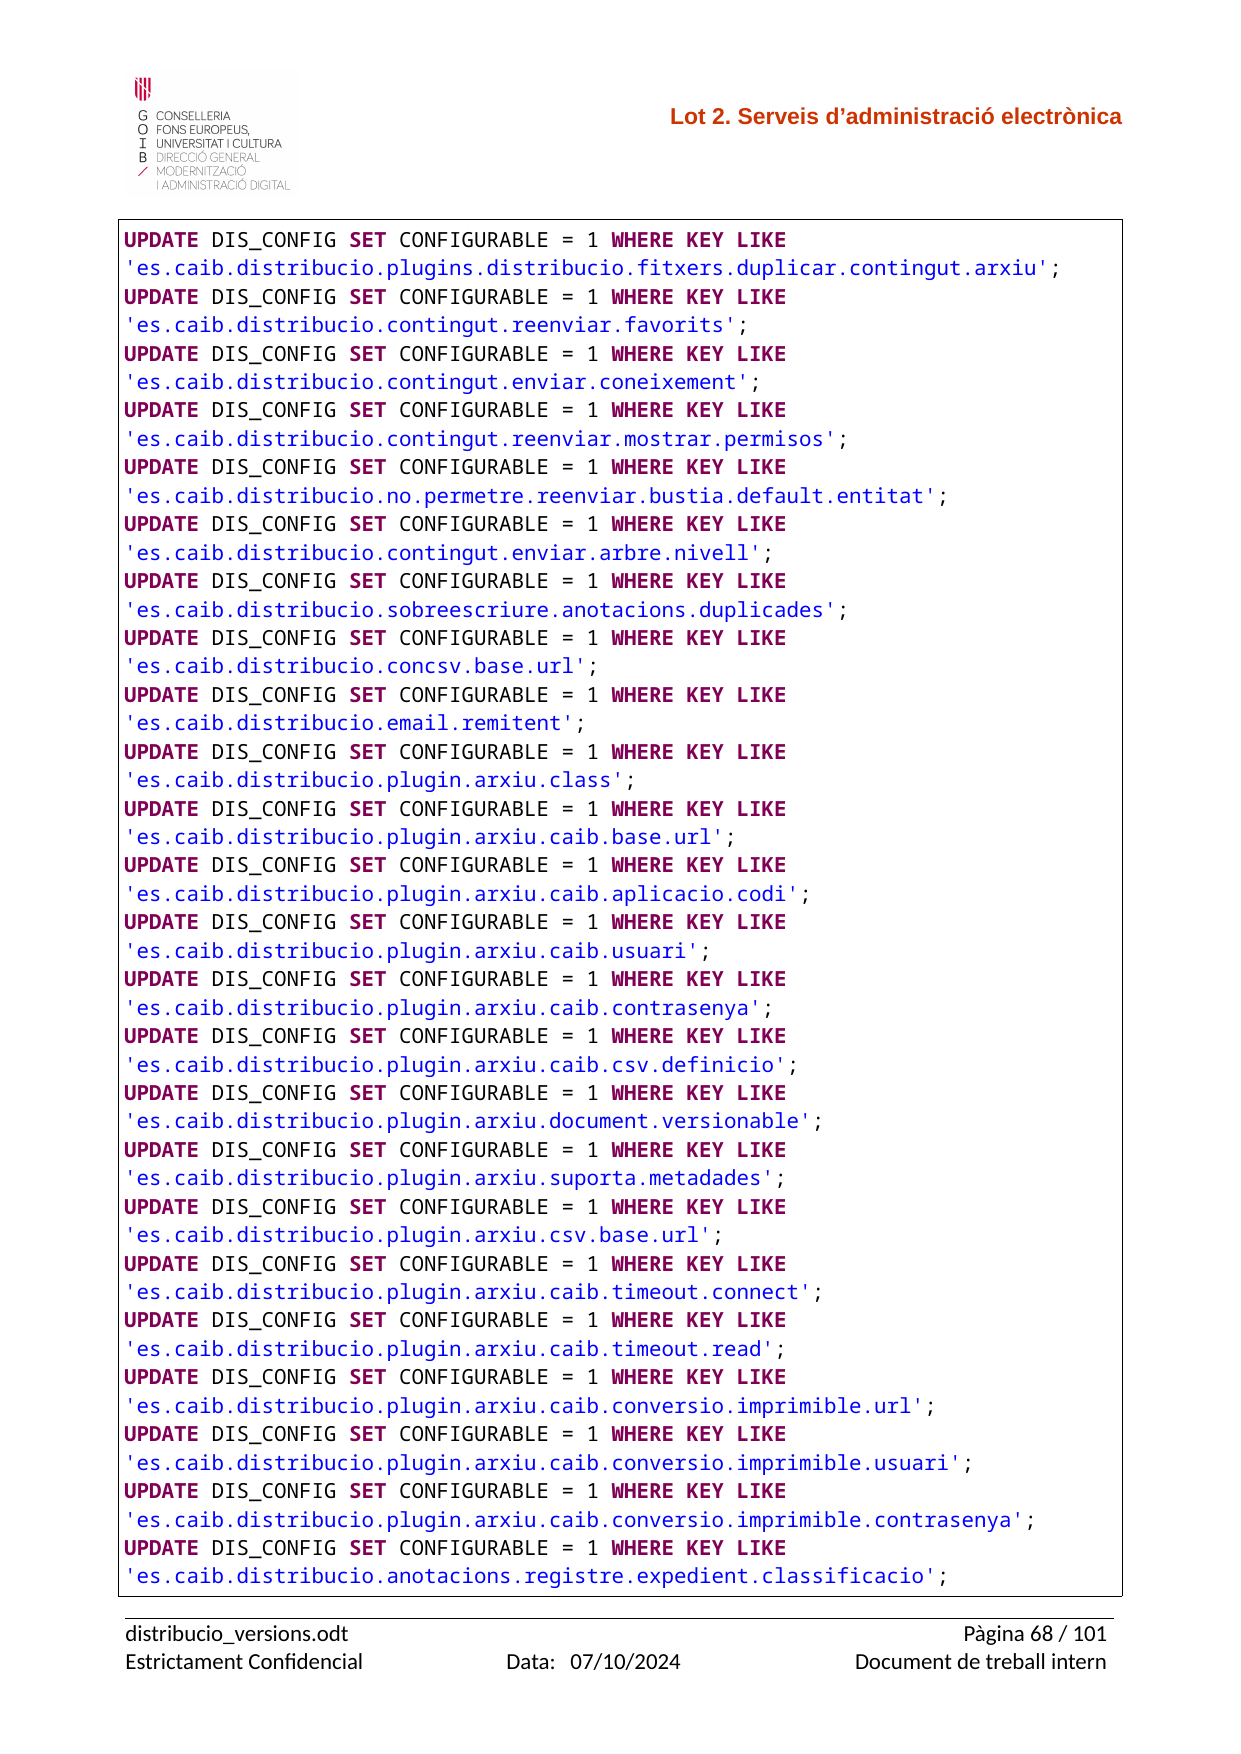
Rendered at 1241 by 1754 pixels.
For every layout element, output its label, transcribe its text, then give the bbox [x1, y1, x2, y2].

picture [126, 70, 299, 197]
table_header UPDATE DIS_CONFIG SET CONFIGURABLE = 1 WHERE KEY LIKE 'es.caib.distribucio.plugins.distribucio.fitxers.duplicar.contingut.arxiu'; UPDATE DIS_CONFIG SET CONFIGURABLE = 1 WHERE KEY LIKE 'es.caib.distribucio.contingut.reenviar.favorits'; UPDATE DIS_CONFIG SET CONFIGURABLE = 1 WHERE KEY LIKE 'es.caib.distribucio.contingut.enviar.coneixement'; UPDATE DIS_CONFIG SET CONFIGURABLE = 1 WHERE KEY LIKE 'es.caib.distribucio.contingut.reenviar.mostrar.permisos'; UPDATE DIS_CONFIG SET CONFIGURABLE = 1 WHERE KEY LIKE 'es.caib.distribucio.no.permetre.reenviar.bustia.default.entitat'; UPDATE DIS_CONFIG SET CONFIGURABLE = 1 WHERE KEY LIKE 'es.caib.distribucio.contingut.enviar.arbre.nivell'; UPDATE DIS_CONFIG SET CONFIGURABLE = 1 WHERE KEY LIKE 'es.caib.distribucio.sobreescriure.anotacions.duplicades'; UPDATE DIS_CONFIG SET CONFIGURABLE = 1 WHERE KEY LIKE 'es.caib.distribucio.concsv.base.url'; UPDATE DIS_CONFIG SET CONFIGURABLE = 1 WHERE KEY LIKE 'es.caib.distribucio.email.remitent'; UPDATE DIS_CONFIG SET CONFIGURABLE = 1 WHERE KEY LIKE 'es.caib.distribucio.plugin.arxiu.class'; UPDATE DIS_CONFIG SET CONFIGURABLE = 1 WHERE KEY LIKE 'es.caib.distribucio.plugin.arxiu.caib.base.url'; UPDATE DIS_CONFIG SET CONFIGURABLE = 1 WHERE KEY LIKE 'es.caib.distribucio.plugin.arxiu.caib.aplicacio.codi'; UPDATE DIS_CONFIG SET CONFIGURABLE = 1 WHERE KEY LIKE 'es.caib.distribucio.plugin.arxiu.caib.usuari'; UPDATE DIS_CONFIG SET CONFIGURABLE = 1 WHERE KEY LIKE 'es.caib.distribucio.plugin.arxiu.caib.contrasenya'; UPDATE DIS_CONFIG SET CONFIGURABLE = 1 WHERE KEY LIKE 'es.caib.distribucio.plugin.arxiu.caib.csv.definicio'; UPDATE DIS_CONFIG SET CONFIGURABLE = 1 WHERE KEY LIKE 'es.caib.distribucio.plugin.arxiu.document.versionable'; UPDATE DIS_CONFIG SET CONFIGURABLE = 1 WHERE KEY LIKE 'es.caib.distribucio.plugin.arxiu.suporta.metadades'; UPDATE DIS_CONFIG SET CONFIGURABLE = 1 WHERE KEY LIKE 'es.caib.distribucio.plugin.arxiu.csv.base.url'; UPDATE DIS_CONFIG SET CONFIGURABLE = 1 WHERE KEY LIKE 'es.caib.distribucio.plugin.arxiu.caib.timeout.connect'; UPDATE DIS_CONFIG SET CONFIGURABLE = 1 WHERE KEY LIKE 'es.caib.distribucio.plugin.arxiu.caib.timeout.read'; UPDATE DIS_CONFIG SET CONFIGURABLE = 1 WHERE KEY LIKE 'es.caib.distribucio.plugin.arxiu.caib.conversio.imprimible.url'; UPDATE DIS_CONFIG SET CONFIGURABLE = 1 WHERE KEY LIKE 'es.caib.distribucio.plugin.arxiu.caib.conversio.imprimible.usuari'; UPDATE DIS_CONFIG SET CONFIGURABLE = 1 WHERE KEY LIKE 'es.caib.distribucio.plugin.arxiu.caib.conversio.imprimible.contrasenya'; UPDATE DIS_CONFIG SET CONFIGURABLE = 1 WHERE KEY LIKE 'es.caib.distribucio.anotacions.registre.expedient.classificacio'; [119, 220, 1122, 1596]
